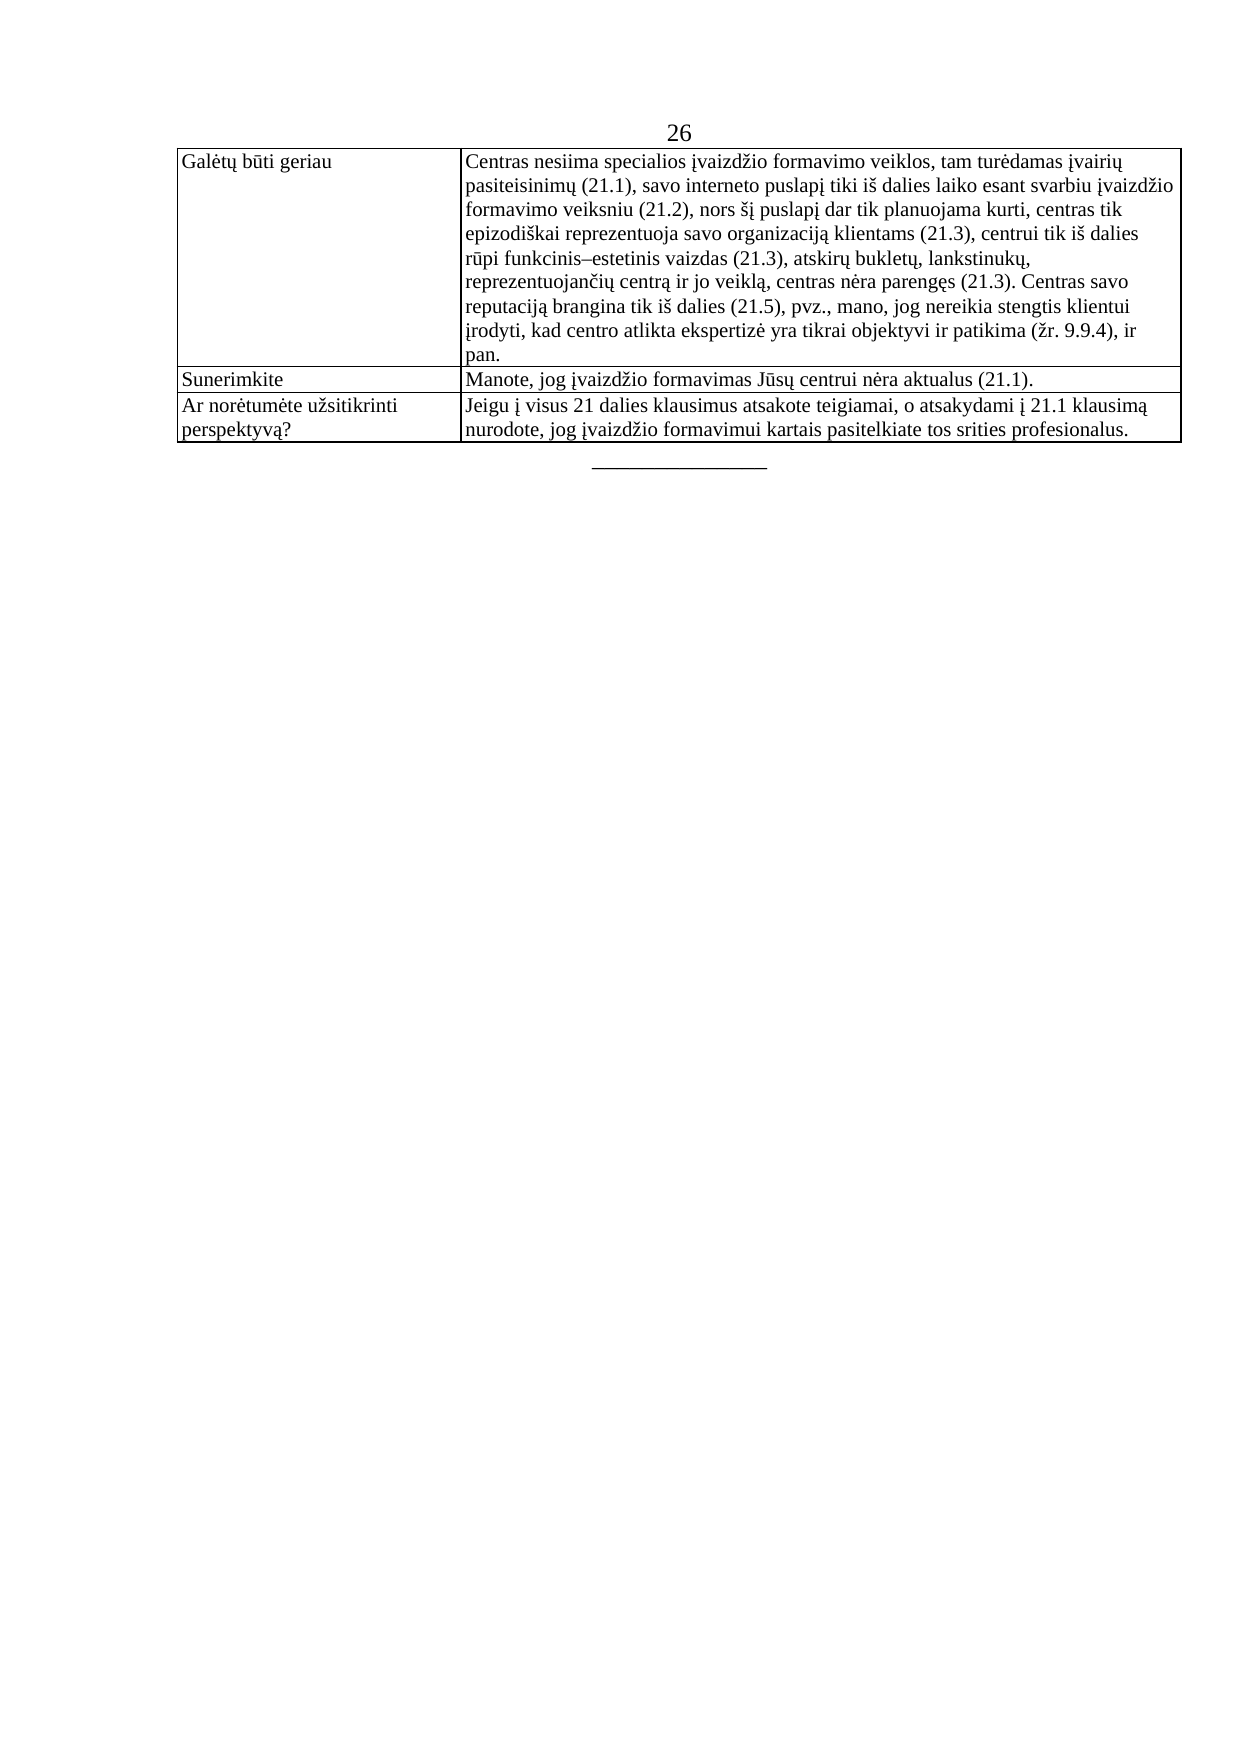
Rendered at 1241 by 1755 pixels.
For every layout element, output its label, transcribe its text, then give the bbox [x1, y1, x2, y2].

table_cell Galėtų būti geriau [178, 149, 460, 366]
text ______________ [177, 443, 1181, 471]
